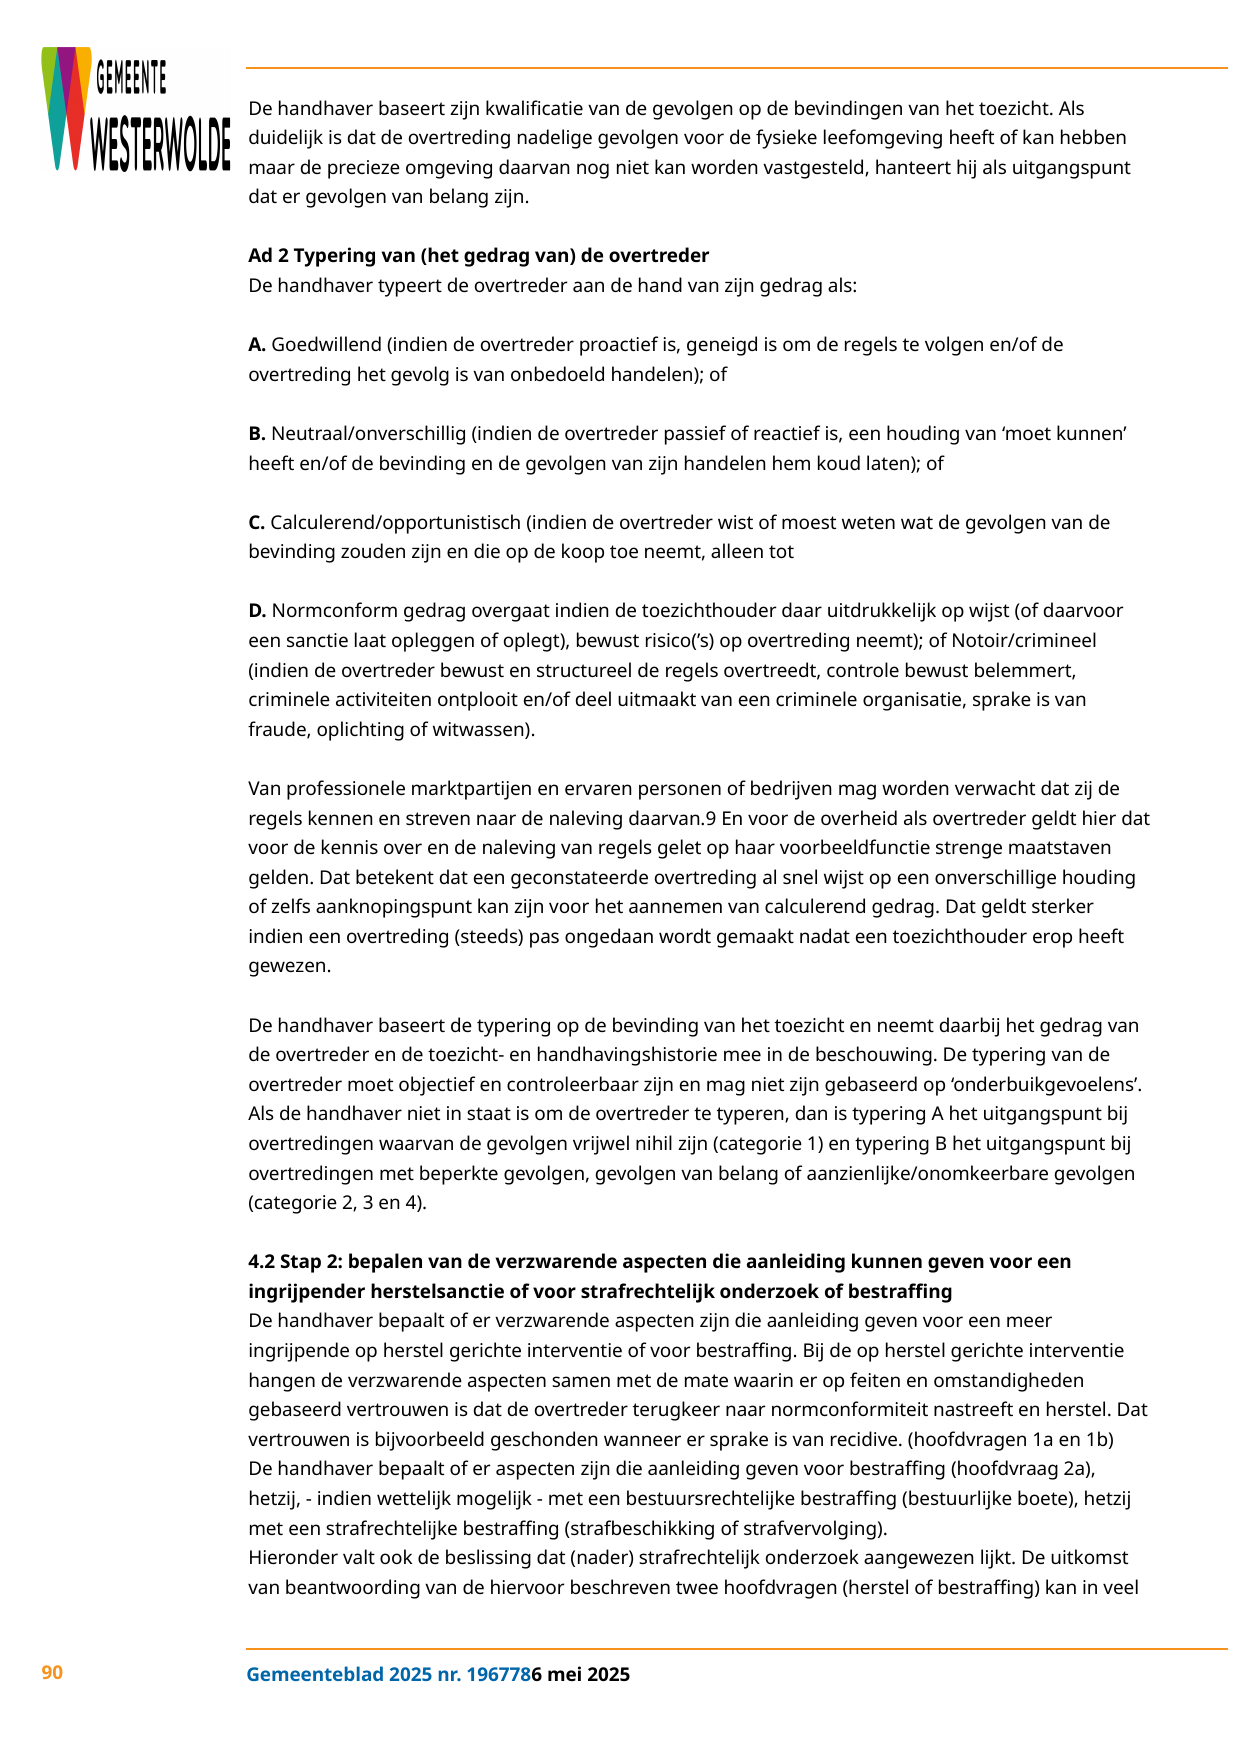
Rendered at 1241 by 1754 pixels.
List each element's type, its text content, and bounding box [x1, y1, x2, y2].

text Als de handhaver niet in staat is om de overtreder te typeren, dan is typering A het uitgangspunt bij overtredingen waarvan de gevolgen vrijwel nihil zijn (categorie 1) en typering B het uitgangspunt bij overtredingen met beperkte gevolgen, gevolgen van belang of aanzienlijke/onomkeerbare gevolgen (categorie 2, 3 en 4). [248, 1101, 1152, 1215]
picture [41, 47, 231, 172]
text B. Neutraal/onverschillig (indien de overtreder passief of reactief is, een houding van ‘moet kunnen’ heeft en/of de bevinding en de gevolgen van zijn handelen hem koud laten); of [248, 420, 1152, 476]
text De handhaver baseert de typering op de bevinding van het toezicht en neemt daarbij het gedrag van de overtreder en de toezicht- en handhavingshistorie mee in de beschouwing. De typering van de overtreder moet objectief en controleerbaar zijn en mag niet zijn gebaseerd op ‘onderbuikgevoelens’. [248, 1012, 1152, 1097]
text C. Calculerend/opportunistisch (indien de overtreder wist of moest weten wat de gevolgen van de bevinding zouden zijn en die op de koop toe neemt, alleen tot [248, 509, 1152, 564]
text De handhaver typeert de overtreder aan de hand van zijn gedrag als: [248, 272, 1152, 298]
text 4.2 Stap 2: bepalen van de verzwarende aspecten die aanleiding kunnen geven voor een ingrijpender herstelsanctie of voor strafrechtelijk onderzoek of bestraffing [248, 1248, 1152, 1304]
text De handhaver baseert zijn kwalificatie van de gevolgen op de bevindingen van het toezicht. Als duidelijk is dat de overtreding nadelige gevolgen voor de fysieke leefomgeving heeft of kan hebben maar de precieze omgeving daarvan nog niet kan worden vastgesteld, hanteert hij als uitgangspunt dat er gevolgen van belang zijn. [248, 95, 1152, 209]
text Van professionele marktpartijen en ervaren personen of bedrijven mag worden verwacht dat zij de regels kennen en streven naar de naleving daarvan.9 En voor de overheid als overtreder geldt hier dat voor de kennis over en de naleving van regels gelet op haar voorbeeldfunctie strenge maatstaven gelden. Dat betekent dat een geconstateerde overtreding al snel wijst op een onverschillige houding of zelfs aanknopingspunt kan zijn voor het aannemen van calculerend gedrag. Dat geldt sterker indien een overtreding (steeds) pas ongedaan wordt gemaakt nadat een toezichthouder erop heeft gewezen. [248, 775, 1152, 978]
text Hieronder valt ook de beslissing dat (nader) strafrechtelijk onderzoek aangewezen lijkt. De uitkomst van beantwoording van de hiervoor beschreven twee hoofdvragen (herstel of bestraffing) kan in veel [248, 1544, 1152, 1600]
text A. Goedwillend (indien de overtreder proactief is, geneigd is om de regels te volgen en/of de overtreding het gevolg is van onbedoeld handelen); of [248, 331, 1152, 387]
text De handhaver bepaalt of er verzwarende aspecten zijn die aanleiding geven voor een meer ingrijpende op herstel gerichte interventie of voor bestraffing. Bij de op herstel gerichte interventie hangen de verzwarende aspecten samen met de mate waarin er op feiten en omstandigheden gebaseerd vertrouwen is dat de overtreder terugkeer naar normconformiteit nastreeft en herstel. Dat vertrouwen is bijvoorbeeld geschonden wanneer er sprake is van recidive. (hoofdvragen 1a en 1b) [248, 1308, 1152, 1452]
text De handhaver bepaalt of er aspecten zijn die aanleiding geven voor bestraffing (hoofdvraag 2a), hetzij, - indien wettelijk mogelijk - met een bestuursrechtelijke bestraffing (bestuurlijke boete), hetzij met een strafrechtelijke bestraffing (strafbeschikking of strafvervolging). [248, 1456, 1152, 1541]
text D. Normconform gedrag overgaat indien de toezichthouder daar uitdrukkelijk op wijst (of daarvoor een sanctie laat opleggen of oplegt), bewust risico(’s) op overtreding neemt); of Notoir/crimineel (indien de overtreder bewust en structureel de regels overtreedt, controle bewust belemmert, criminele activiteiten ontplooit en/of deel uitmaakt van een criminele organisatie, sprake is van fraude, oplichting of witwassen). [248, 598, 1152, 742]
text Ad 2 Typering van (het gedrag van) de overtreder [248, 243, 1152, 268]
